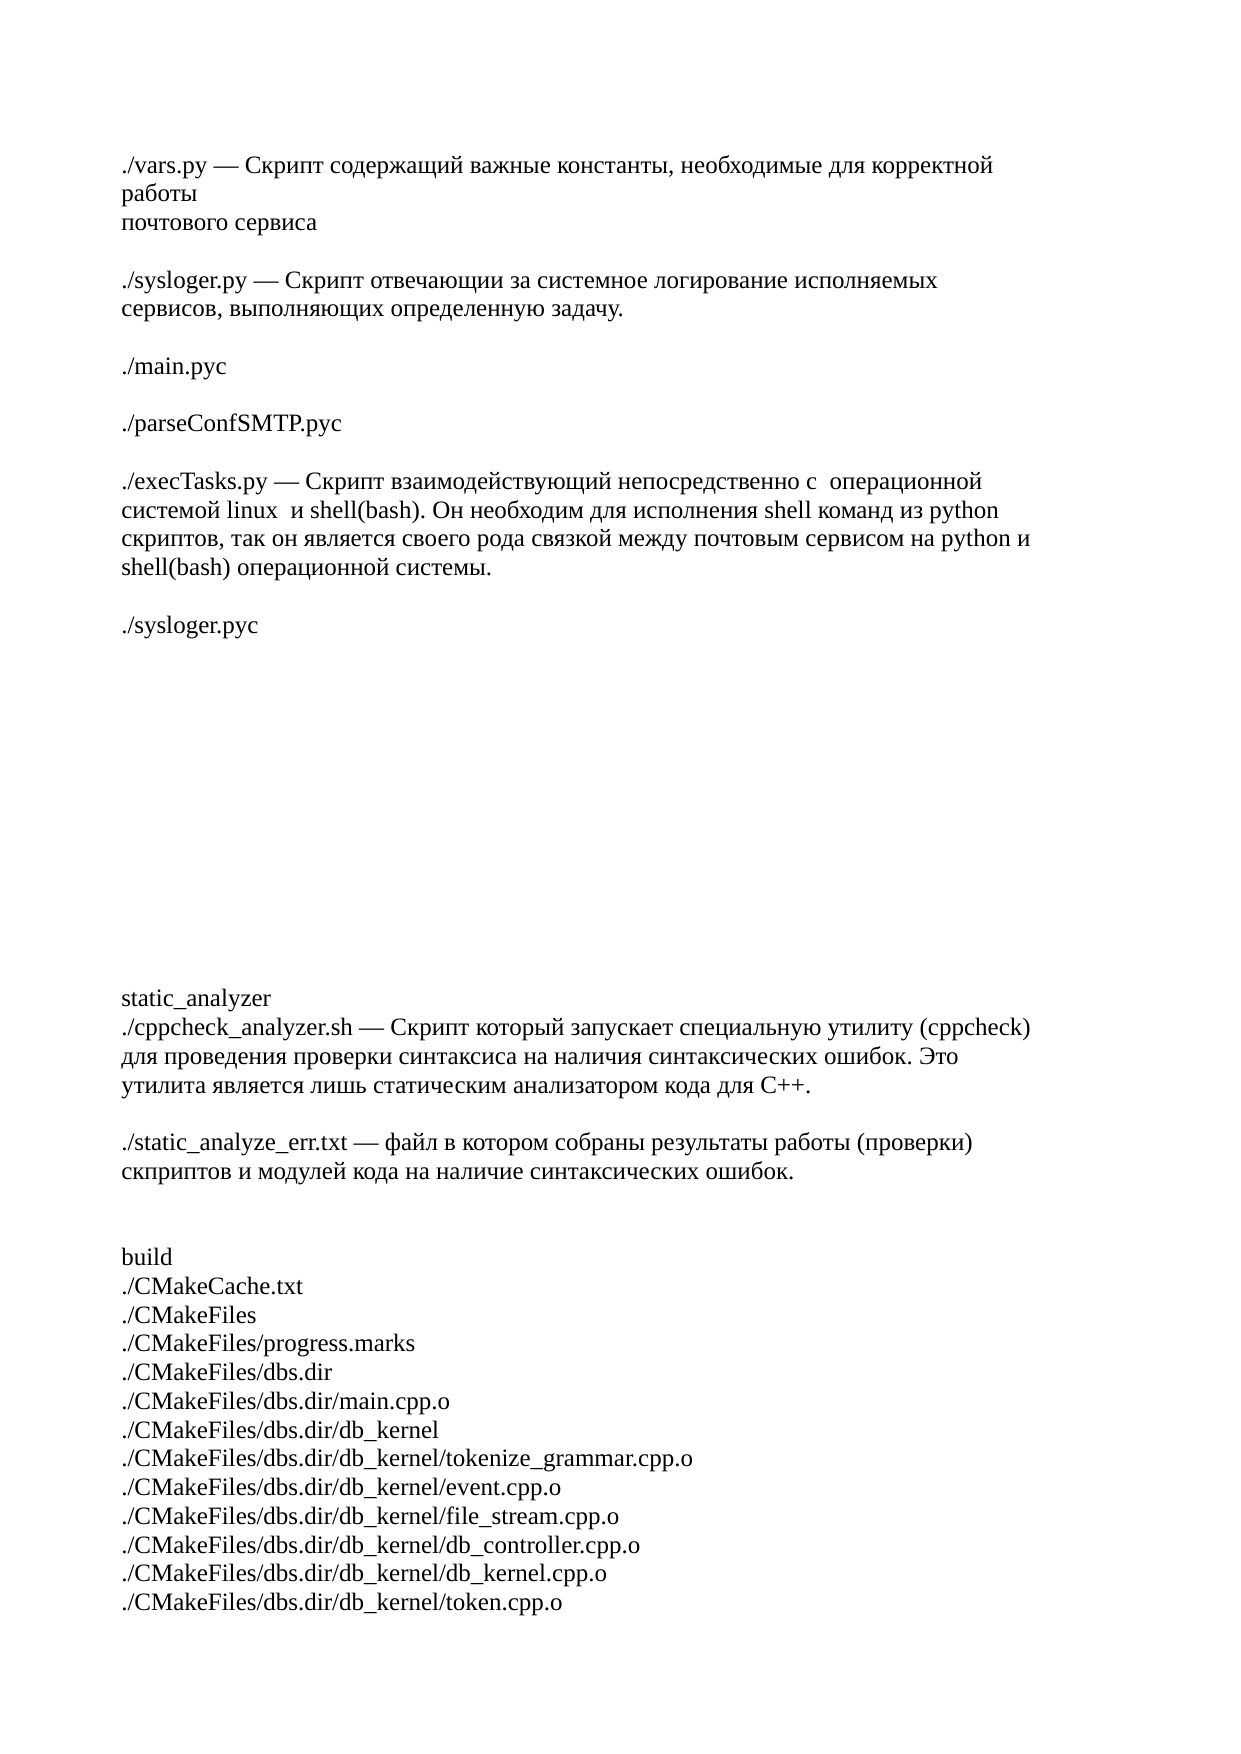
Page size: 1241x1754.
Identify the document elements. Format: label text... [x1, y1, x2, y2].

table_header ./vars.py — Скрипт содержащий важные константы, необходимые для корректной работы почтового сервиса ./sysloger.py — Скрипт отвечающии за системное логирование исполняемых сервисов, выполняющих определенную задачу. ./main.pyс ./parseConfSMTP.pyc ./execTasks.py — Скрипт взаимодействующий непосредственно с операционной системой linux и shell(bash). Он необходим для исполнения shell команд из python скриптов, так он является своего рода связкой между почтовым сервисом на python и shell(bash) операционной системы. ./sysloger.pyc static_analyzer ./cppcheck_analyzer.sh — Скрипт который запускает специальную утилиту (cppcheck) для проведения проверки синтаксиса на наличия синтаксических ошибок. Это утилита является лишь статическим анализатором кода для С++. ./static_analyze_err.txt — файл в котором собраны результаты работы (проверки) скприптов и модулей кода на наличие синтаксических ошибок. build ./CMakeCache.txt ./CMakeFiles ./CMakeFiles/progress.marks ./CMakeFiles/dbs.dir ./CMakeFiles/dbs.dir/main.cpp.o ./CMakeFiles/dbs.dir/db_kernel ./CMakeFiles/dbs.dir/db_kernel/tokenize_grammar.cpp.o ./CMakeFiles/dbs.dir/db_kernel/event.cpp.o ./CMakeFiles/dbs.dir/db_kernel/file_stream.cpp.o ./CMakeFiles/dbs.dir/db_kernel/db_controller.cpp.o ./CMakeFiles/dbs.dir/db_kernel/db_kernel.cpp.o ./CMakeFiles/dbs.dir/db_kernel/token.cpp.o [118, 118, 1039, 1619]
